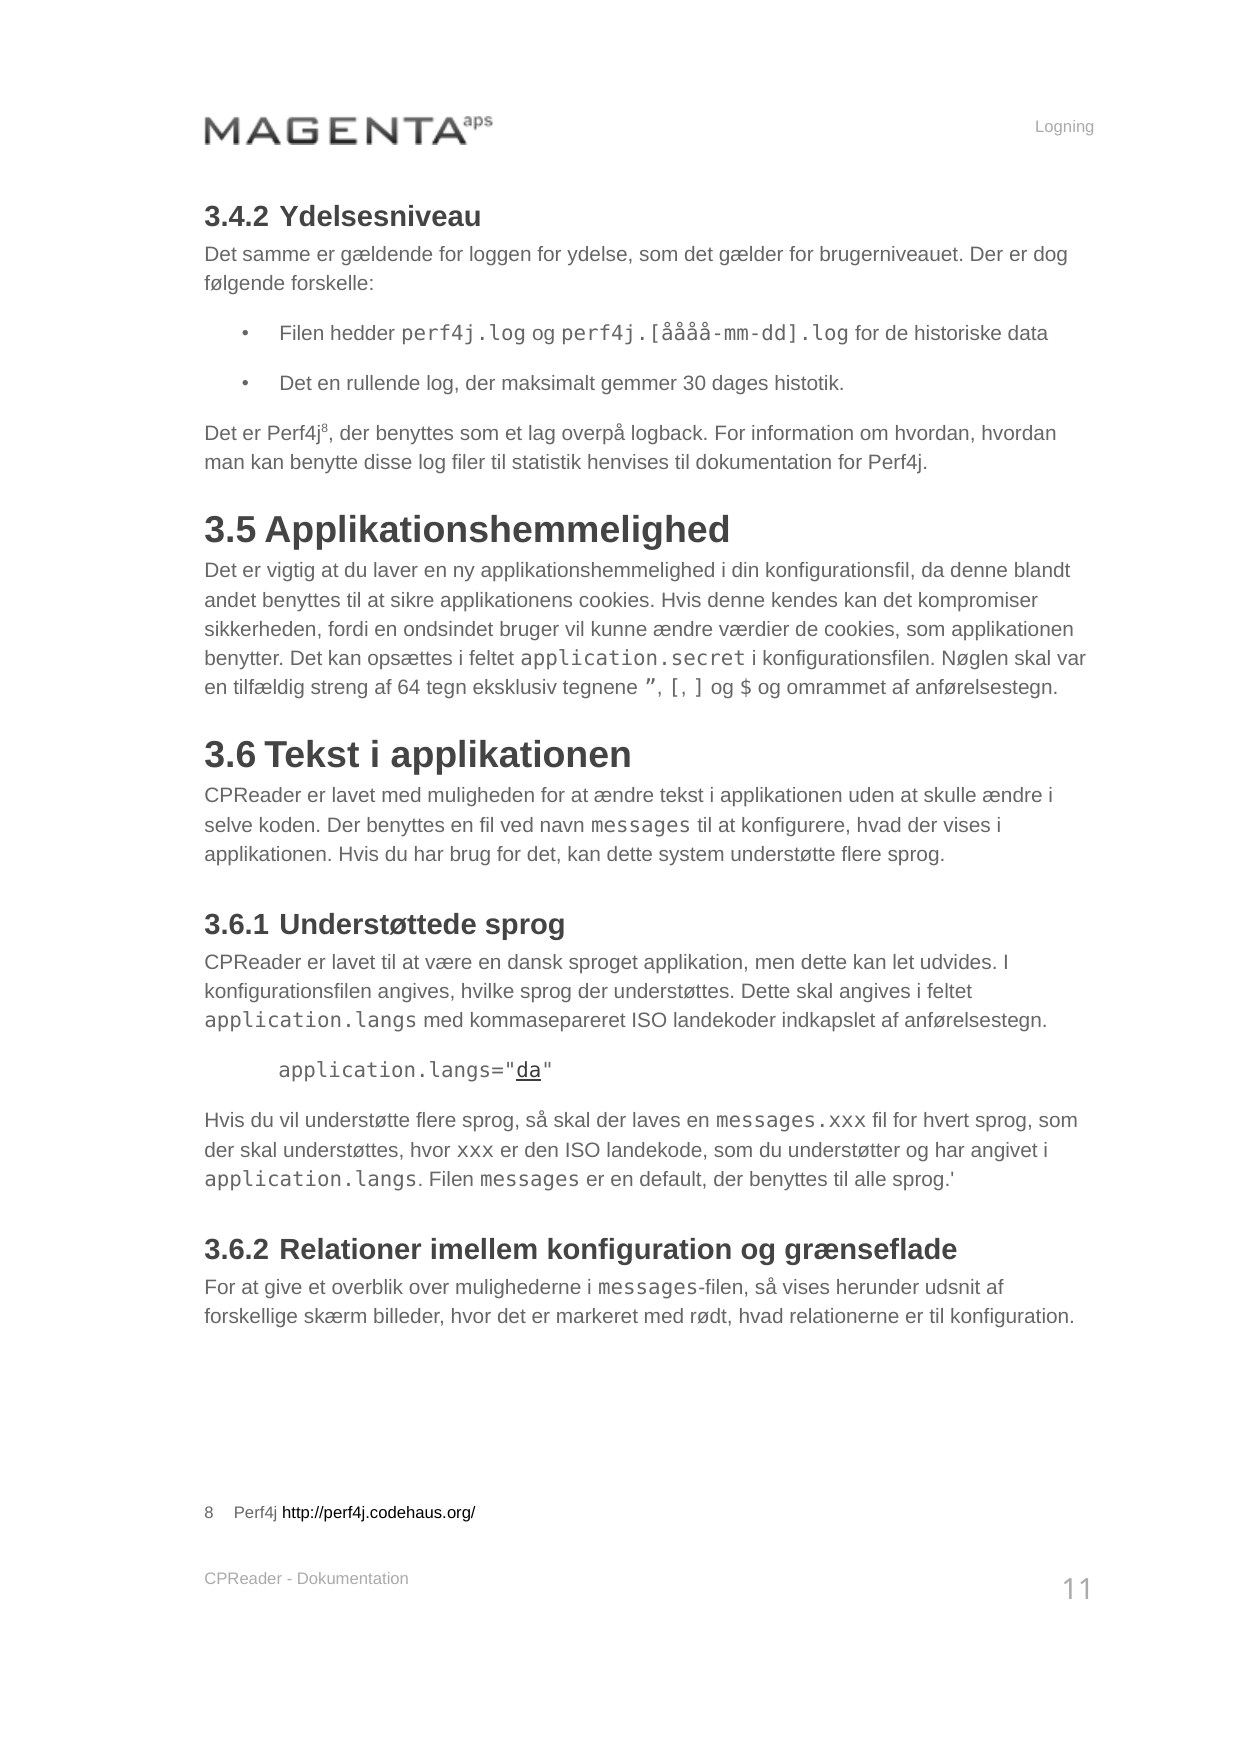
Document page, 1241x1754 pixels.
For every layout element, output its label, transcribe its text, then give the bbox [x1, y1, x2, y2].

subtitle Understøttede sprog [204, 888, 1094, 946]
list Det en rullende log, der maksimalt gemmer 30 dages histotik. [242, 367, 1094, 396]
subtitle Tekst i applikationen [204, 721, 1094, 779]
picture [204, 116, 494, 145]
text Det er Perf4j, der benyttes som et lag overpå logback. For information om hvordan, hvordan man kan benytte disse log filer til statistik henvises til dokumentation for Perf4j. [204, 417, 1094, 475]
text Perf4j http://perf4j.codehaus.org/ [204, 1496, 1094, 1525]
subtitle Relationer imellem konfiguration og grænseflade [204, 1213, 1094, 1271]
subtitle Applikationshemmelighed [204, 496, 1094, 554]
text CPReader er lavet med muligheden for at ændre tekst i applikationen uden at skulle ændre i selve koden. Der benyttes en fil ved navn messages til at konfigurere, hvad der vises i applikationen. Hvis du har brug for det, kan dette system understøtte flere sprog. [204, 779, 1094, 867]
text CPReader er lavet til at være en dansk sproget applikation, men dette kan let udvides. I konfigurationsfilen angives, hvilke sprog der understøttes. Dette skal angives i feltet application.langs med kommasepareret ISO landekoder indkapslet af anførelsestegn. [204, 946, 1094, 1034]
text Det samme er gældende for loggen for ydelse, som det gælder for brugerniveauet. Der er dog følgende forskelle: [204, 238, 1094, 296]
list Filen hedder perf4j.log og perf4j.[åååå-mm-dd].log for de historiske data [242, 317, 1094, 346]
text application.langs="da" [278, 1054, 1094, 1084]
text For at give et overblik over mulighederne i messages-filen, så vises herunder udsnit af forskellige skærm billeder, hvor det er markeret med rødt, hvad relationerne er til konfiguration. [204, 1271, 1094, 1329]
text Det er vigtig at du laver en ny applikationshemmelighed i din konfigurationsfil, da denne blandt andet benyttes til at sikre applikationens cookies. Hvis denne kendes kan det kompromiser sikkerheden, fordi en ondsindet bruger vil kunne ændre værdier de cookies, som applikationen benytter. Det kan opsættes i feltet application.secret i konfigurationsfilen. Nøglen skal var en tilfældig streng af 64 tegn eksklusiv tegnene ”, [, ] og $ og omrammet af anførelsestegn. [204, 554, 1094, 700]
subtitle Ydelsesniveau [204, 179, 1094, 238]
text Hvis du vil understøtte flere sprog, så skal der laves en messages.xxx fil for hvert sprog, som der skal understøttes, hvor xxx er den ISO landekode, som du understøtter og har angivet i application.langs. Filen messages er en default, der benyttes til alle sprog.' [204, 1104, 1094, 1192]
